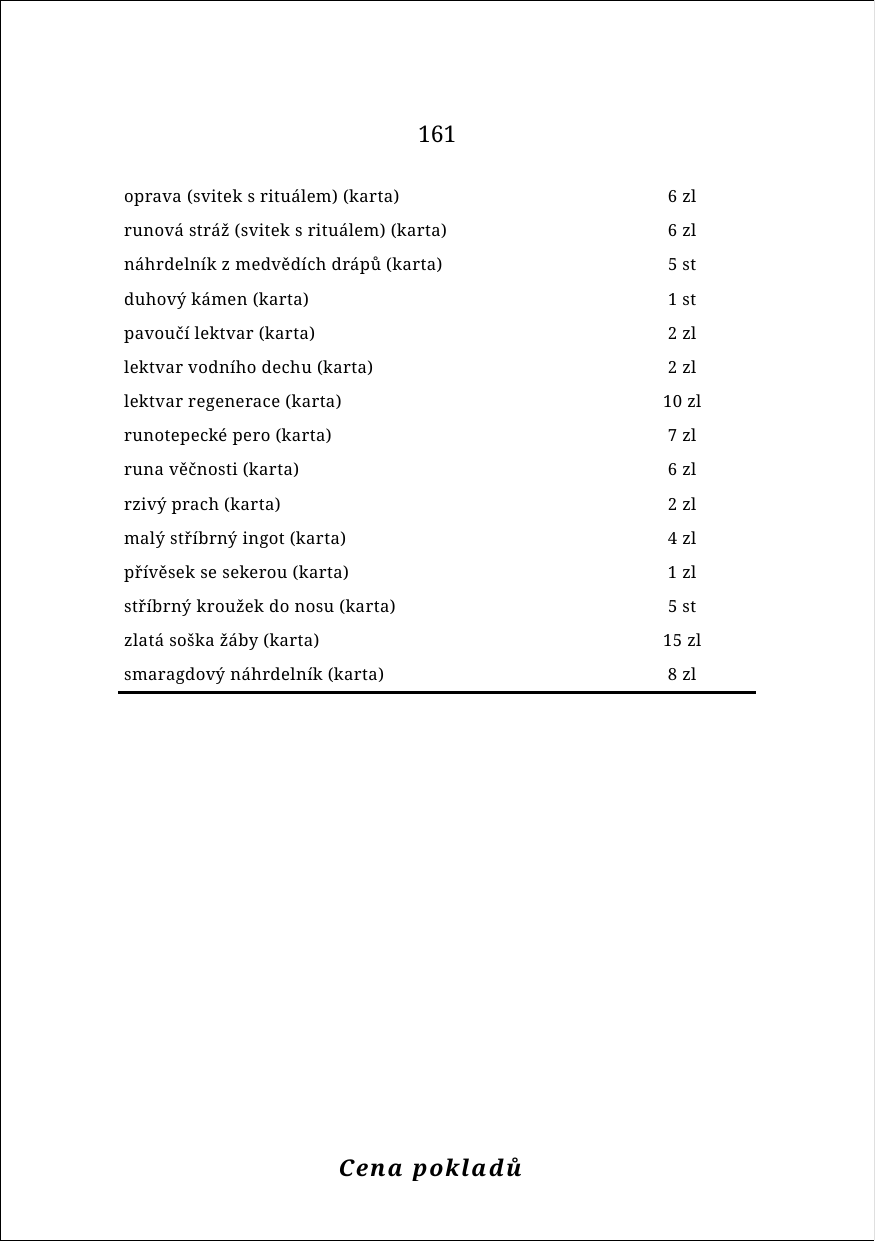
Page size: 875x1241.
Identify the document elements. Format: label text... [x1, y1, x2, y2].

table_cell duhový kámen (karta) [118, 281, 608, 316]
table_cell 10 zl [608, 384, 756, 418]
table_cell oprava (svitek s rituálem) (karta) [118, 179, 608, 213]
table_cell stříbrný kroužek do nosu (karta) [118, 589, 608, 623]
table_cell 5 st [608, 589, 756, 623]
table_cell 7 zl [608, 418, 756, 452]
table_cell runotepecké pero (karta) [118, 418, 608, 452]
table_cell runová stráž (svitek s rituálem) (karta) [118, 213, 608, 247]
table_cell přívěsek se sekerou (karta) [118, 555, 608, 589]
table_cell runa věčnosti (karta) [118, 452, 608, 486]
table_cell zlatá soška žáby (karta) [118, 623, 608, 657]
table_cell 6 zl [608, 452, 756, 486]
table_cell rzivý prach (karta) [118, 486, 608, 521]
table_cell 8 zl [608, 657, 756, 691]
table_cell 4 zl [608, 521, 756, 555]
table_cell lektvar regenerace (karta) [118, 384, 608, 418]
table_cell 15 zl [608, 623, 756, 657]
table_cell 2 zl [608, 350, 756, 384]
table_cell 1 zl [608, 555, 756, 589]
table_cell náhrdelník z medvědích drápů (karta) [118, 247, 608, 281]
table_cell smaragdový náhrdelník (karta) [118, 657, 608, 691]
table_cell malý stříbrný ingot (karta) [118, 521, 608, 555]
table_cell 6 zl [608, 213, 756, 247]
table_cell 6 zl [608, 179, 756, 213]
table_cell 5 st [608, 247, 756, 281]
table_cell 2 zl [608, 486, 756, 521]
table_cell pavoučí lektvar (karta) [118, 316, 608, 350]
table_cell 2 zl [608, 316, 756, 350]
table_cell lektvar vodního dechu (karta) [118, 350, 608, 384]
table_cell 1 st [608, 281, 756, 316]
